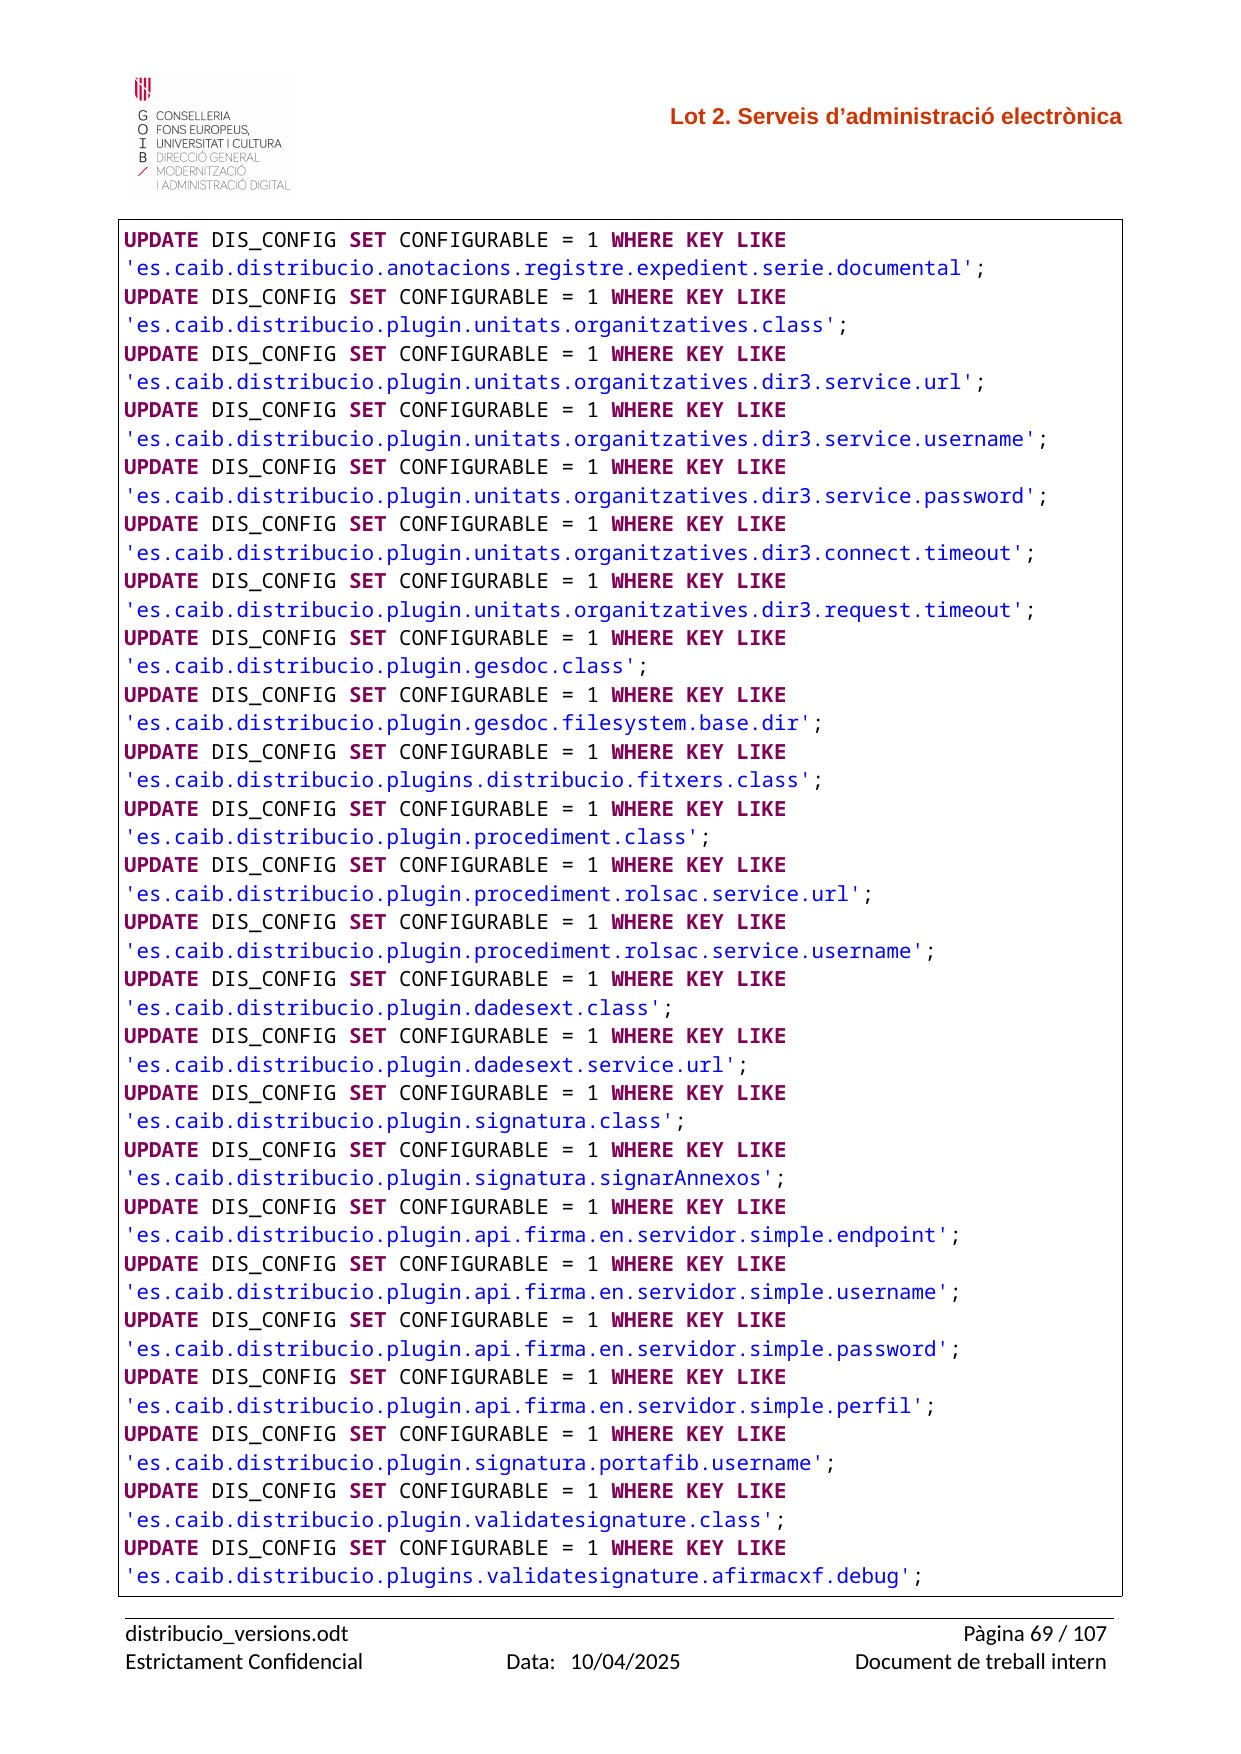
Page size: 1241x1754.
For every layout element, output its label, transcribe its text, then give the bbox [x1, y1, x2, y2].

table_header UPDATE DIS_CONFIG SET CONFIGURABLE = 1 WHERE KEY LIKE 'es.caib.distribucio.anotacions.registre.expedient.serie.documental'; UPDATE DIS_CONFIG SET CONFIGURABLE = 1 WHERE KEY LIKE 'es.caib.distribucio.plugin.unitats.organitzatives.class'; UPDATE DIS_CONFIG SET CONFIGURABLE = 1 WHERE KEY LIKE 'es.caib.distribucio.plugin.unitats.organitzatives.dir3.service.url'; UPDATE DIS_CONFIG SET CONFIGURABLE = 1 WHERE KEY LIKE 'es.caib.distribucio.plugin.unitats.organitzatives.dir3.service.username'; UPDATE DIS_CONFIG SET CONFIGURABLE = 1 WHERE KEY LIKE 'es.caib.distribucio.plugin.unitats.organitzatives.dir3.service.password'; UPDATE DIS_CONFIG SET CONFIGURABLE = 1 WHERE KEY LIKE 'es.caib.distribucio.plugin.unitats.organitzatives.dir3.connect.timeout'; UPDATE DIS_CONFIG SET CONFIGURABLE = 1 WHERE KEY LIKE 'es.caib.distribucio.plugin.unitats.organitzatives.dir3.request.timeout'; UPDATE DIS_CONFIG SET CONFIGURABLE = 1 WHERE KEY LIKE 'es.caib.distribucio.plugin.gesdoc.class'; UPDATE DIS_CONFIG SET CONFIGURABLE = 1 WHERE KEY LIKE 'es.caib.distribucio.plugin.gesdoc.filesystem.base.dir'; UPDATE DIS_CONFIG SET CONFIGURABLE = 1 WHERE KEY LIKE 'es.caib.distribucio.plugins.distribucio.fitxers.class'; UPDATE DIS_CONFIG SET CONFIGURABLE = 1 WHERE KEY LIKE 'es.caib.distribucio.plugin.procediment.class'; UPDATE DIS_CONFIG SET CONFIGURABLE = 1 WHERE KEY LIKE 'es.caib.distribucio.plugin.procediment.rolsac.service.url'; UPDATE DIS_CONFIG SET CONFIGURABLE = 1 WHERE KEY LIKE 'es.caib.distribucio.plugin.procediment.rolsac.service.username'; UPDATE DIS_CONFIG SET CONFIGURABLE = 1 WHERE KEY LIKE 'es.caib.distribucio.plugin.dadesext.class'; UPDATE DIS_CONFIG SET CONFIGURABLE = 1 WHERE KEY LIKE 'es.caib.distribucio.plugin.dadesext.service.url'; UPDATE DIS_CONFIG SET CONFIGURABLE = 1 WHERE KEY LIKE 'es.caib.distribucio.plugin.signatura.class'; UPDATE DIS_CONFIG SET CONFIGURABLE = 1 WHERE KEY LIKE 'es.caib.distribucio.plugin.signatura.signarAnnexos'; UPDATE DIS_CONFIG SET CONFIGURABLE = 1 WHERE KEY LIKE 'es.caib.distribucio.plugin.api.firma.en.servidor.simple.endpoint'; UPDATE DIS_CONFIG SET CONFIGURABLE = 1 WHERE KEY LIKE 'es.caib.distribucio.plugin.api.firma.en.servidor.simple.username'; UPDATE DIS_CONFIG SET CONFIGURABLE = 1 WHERE KEY LIKE 'es.caib.distribucio.plugin.api.firma.en.servidor.simple.password'; UPDATE DIS_CONFIG SET CONFIGURABLE = 1 WHERE KEY LIKE 'es.caib.distribucio.plugin.api.firma.en.servidor.simple.perfil'; UPDATE DIS_CONFIG SET CONFIGURABLE = 1 WHERE KEY LIKE 'es.caib.distribucio.plugin.signatura.portafib.username'; UPDATE DIS_CONFIG SET CONFIGURABLE = 1 WHERE KEY LIKE 'es.caib.distribucio.plugin.validatesignature.class'; UPDATE DIS_CONFIG SET CONFIGURABLE = 1 WHERE KEY LIKE 'es.caib.distribucio.plugins.validatesignature.afirmacxf.debug'; [119, 220, 1122, 1596]
picture [126, 70, 299, 197]
